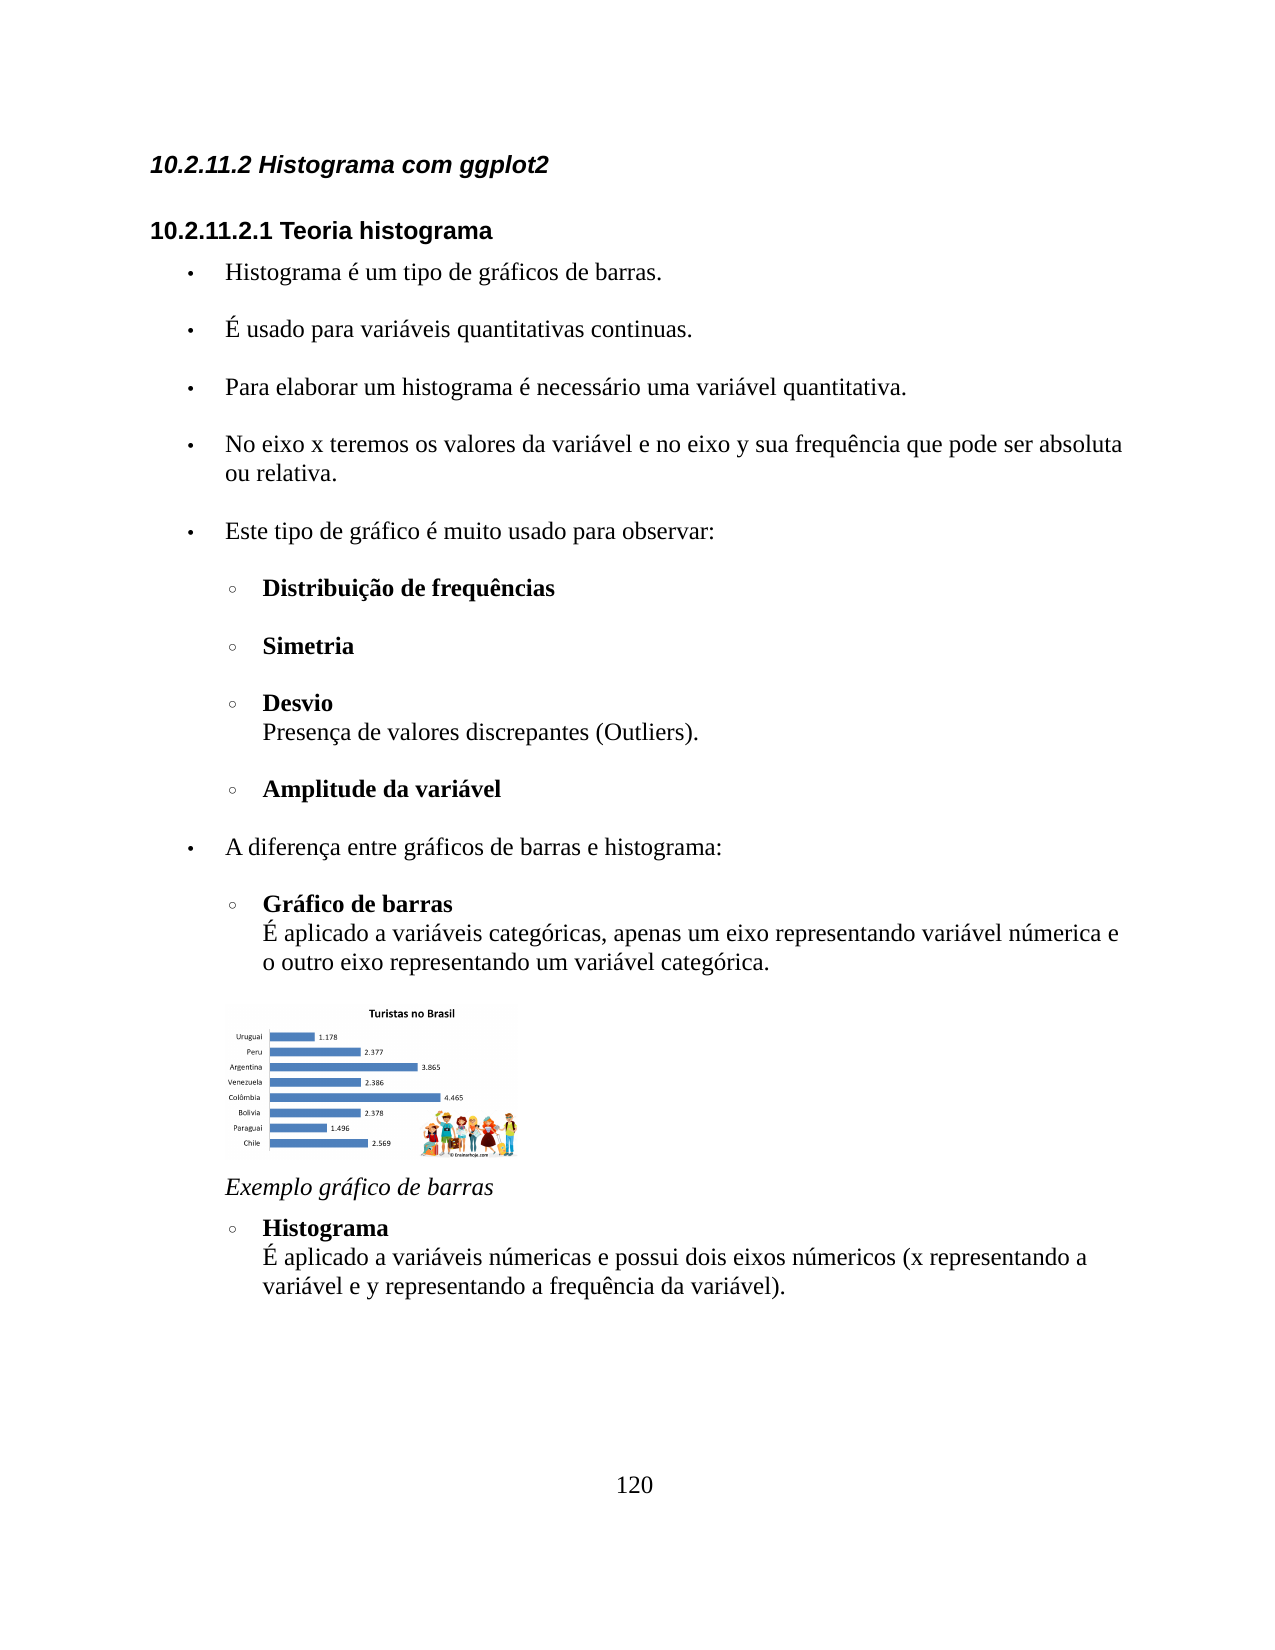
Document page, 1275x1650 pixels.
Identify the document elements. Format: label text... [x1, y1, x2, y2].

list No eixo x teremos os valores da variável e no eixo y sua frequência que pode ser absoluta ou relativa. [187, 429, 1125, 516]
list Desvio Presença de valores discrepantes (Outliers). [225, 688, 1125, 774]
list É usado para variáveis quantitativas continuas. [187, 314, 1125, 372]
list Histograma é um tipo de gráficos de barras. [187, 257, 1125, 314]
list Histograma É aplicado a variáveis númericas e possui dois eixos númericos (x representando a variável e y representando a frequência da variável). [225, 1213, 1125, 1328]
list Para elaborar um histograma é necessário uma variável quantitativa. [187, 372, 1125, 429]
picture [225, 1004, 518, 1160]
list Distribuição de frequências [225, 573, 1125, 631]
list Exemplo gráfico de barras [187, 1172, 1125, 1201]
list Este tipo de gráfico é muito usado para observar: [187, 516, 1125, 573]
list Amplitude da variável [225, 774, 1125, 832]
subtitle 10.2.11.2 Histograma com ggplot2 [150, 150, 1125, 178]
list A diferença entre gráficos de barras e histograma: [187, 832, 1125, 889]
subtitle 10.2.11.2.1 Teoria histograma [150, 216, 1125, 244]
list Simetria [225, 631, 1125, 688]
list Gráfico de barras É aplicado a variáveis categóricas, apenas um eixo representando variável númerica e o outro eixo representando um variável categórica. [225, 889, 1125, 1004]
